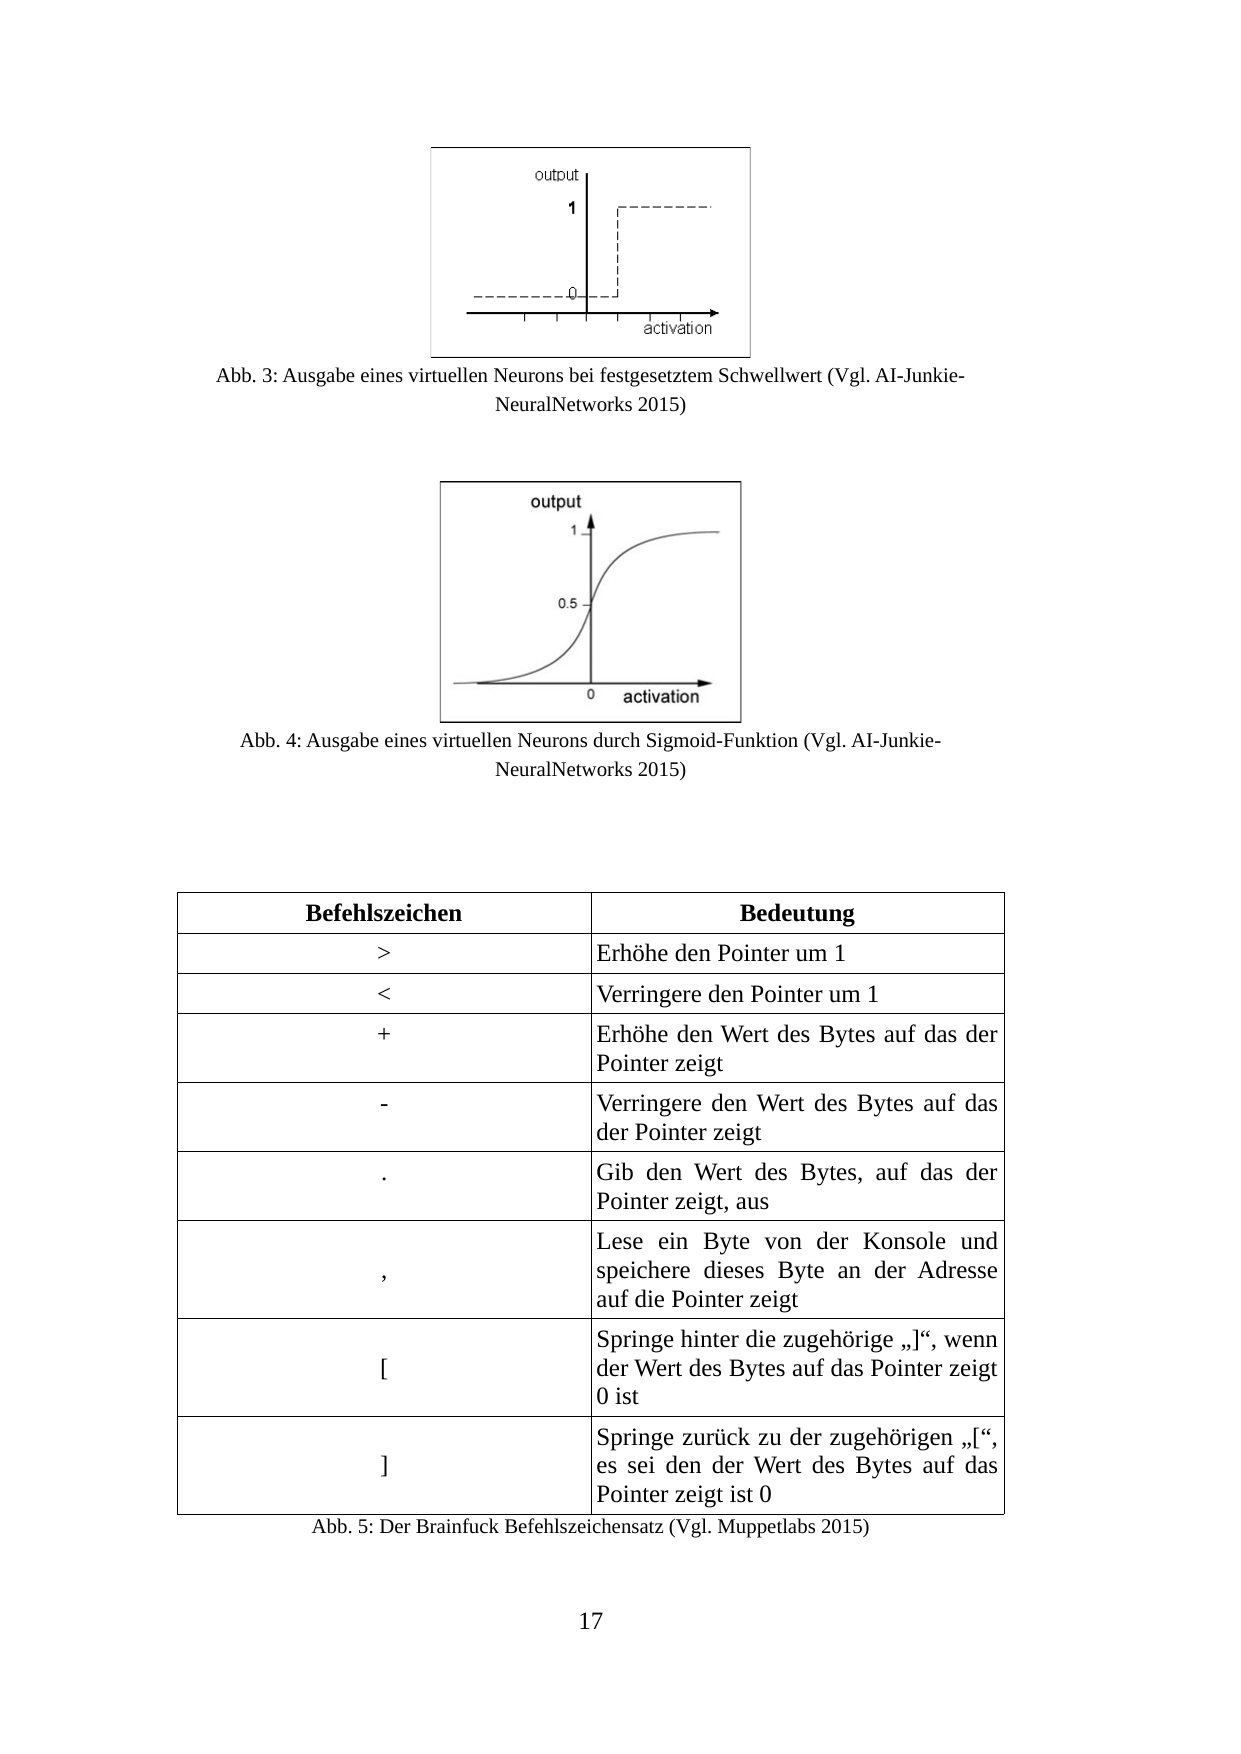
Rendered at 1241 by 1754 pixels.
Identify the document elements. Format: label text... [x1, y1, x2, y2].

table_cell Lese ein Byte von der Konsole und speichere dieses Byte an der Adresse auf die Pointer zeigt [592, 1221, 1004, 1318]
picture [430, 147, 751, 358]
table_header Bedeutung [592, 893, 1004, 932]
table_cell < [178, 974, 591, 1013]
text Abb. 5: Der Brainfuck Befehlszeichensatz (Vgl. Muppetlabs 2015) [177, 1515, 1004, 1538]
text Abb. 3: Ausgabe eines virtuellen Neurons bei festgesetztem Schwellwert (Vgl. AI-Junkie-NeuralNetworks 2015) [177, 358, 1004, 416]
table_cell Erhöhe den Wert des Bytes auf das der Pointer zeigt [592, 1014, 1004, 1082]
table_header Befehlszeichen [178, 893, 591, 932]
table_cell Springe hinter die zugehörige „]“, wenn der Wert des Bytes auf das Pointer zeigt 0 ist [592, 1319, 1004, 1416]
table_cell Gib den Wert des Bytes, auf das der Pointer zeigt, aus [592, 1152, 1004, 1220]
table_cell Verringere den Pointer um 1 [592, 974, 1004, 1013]
table_cell > [178, 934, 591, 973]
picture [439, 481, 742, 723]
table_cell ] [178, 1417, 591, 1514]
table_cell , [178, 1221, 591, 1318]
table_cell [ [178, 1319, 591, 1416]
text Abb. 4: Ausgabe eines virtuellen Neurons durch Sigmoid-Funktion (Vgl. AI-Junkie-NeuralNetworks 2015) [177, 723, 1004, 781]
table_cell Springe zurück zu der zugehörigen „[“, es sei den der Wert des Bytes auf das Pointer zeigt ist 0 [592, 1417, 1004, 1514]
table_cell Erhöhe den Pointer um 1 [592, 934, 1004, 973]
table_cell + [178, 1014, 591, 1082]
table_cell - [178, 1083, 591, 1151]
table_cell Verringere den Wert des Bytes auf das der Pointer zeigt [592, 1083, 1004, 1151]
table_cell . [178, 1152, 591, 1220]
